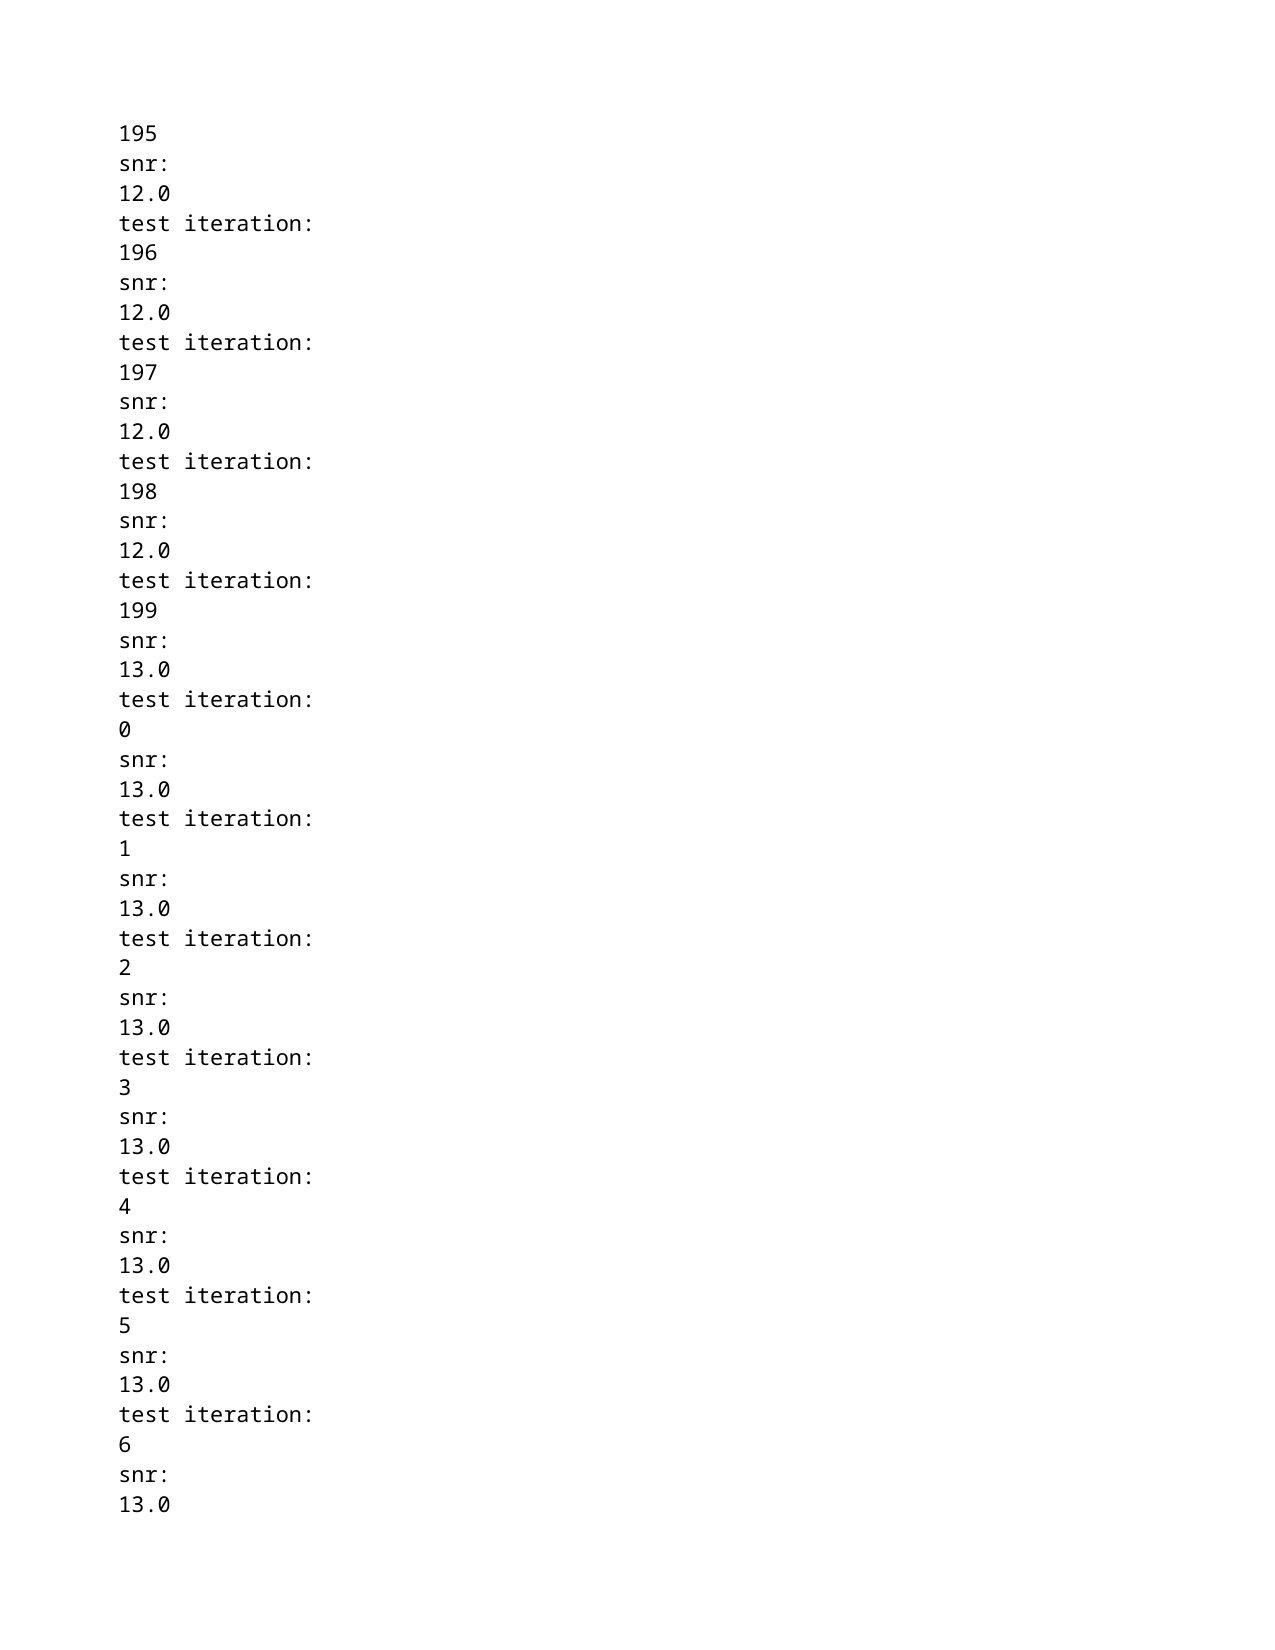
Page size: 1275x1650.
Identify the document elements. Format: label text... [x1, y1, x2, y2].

text 13.0 [118, 893, 1157, 922]
text 13.0 [118, 654, 1157, 684]
text 4 [118, 1191, 1157, 1220]
text 197 [118, 356, 1157, 386]
text snr: [118, 386, 1157, 416]
text snr: [118, 267, 1157, 297]
text snr: [118, 982, 1157, 1012]
text snr: [118, 624, 1157, 654]
text 13.0 [118, 1250, 1157, 1280]
text 12.0 [118, 297, 1157, 327]
text 5 [118, 1310, 1157, 1339]
text 195 [118, 118, 1157, 148]
text 6 [118, 1429, 1157, 1459]
text test iteration: [118, 684, 1157, 714]
text 13.0 [118, 773, 1157, 803]
text snr: [118, 1101, 1157, 1131]
text 3 [118, 1071, 1157, 1101]
text snr: [118, 744, 1157, 773]
text 1 [118, 833, 1157, 863]
text snr: [118, 1220, 1157, 1250]
text test iteration: [118, 1280, 1157, 1310]
text 13.0 [118, 1369, 1157, 1399]
text 0 [118, 714, 1157, 744]
text snr: [118, 505, 1157, 535]
text test iteration: [118, 1042, 1157, 1071]
text test iteration: [118, 1399, 1157, 1429]
text 12.0 [118, 535, 1157, 565]
text 12.0 [118, 178, 1157, 207]
text test iteration: [118, 446, 1157, 476]
text 198 [118, 476, 1157, 505]
text test iteration: [118, 803, 1157, 833]
text 13.0 [118, 1131, 1157, 1161]
text test iteration: [118, 327, 1157, 356]
text snr: [118, 863, 1157, 893]
text test iteration: [118, 1161, 1157, 1191]
text test iteration: [118, 207, 1157, 237]
text 13.0 [118, 1488, 1157, 1518]
text 2 [118, 952, 1157, 982]
text 199 [118, 595, 1157, 624]
text snr: [118, 1459, 1157, 1488]
text 196 [118, 237, 1157, 267]
text snr: [118, 148, 1157, 178]
text test iteration: [118, 565, 1157, 595]
text 12.0 [118, 416, 1157, 446]
text snr: [118, 1339, 1157, 1369]
text 13.0 [118, 1012, 1157, 1042]
text test iteration: [118, 922, 1157, 952]
